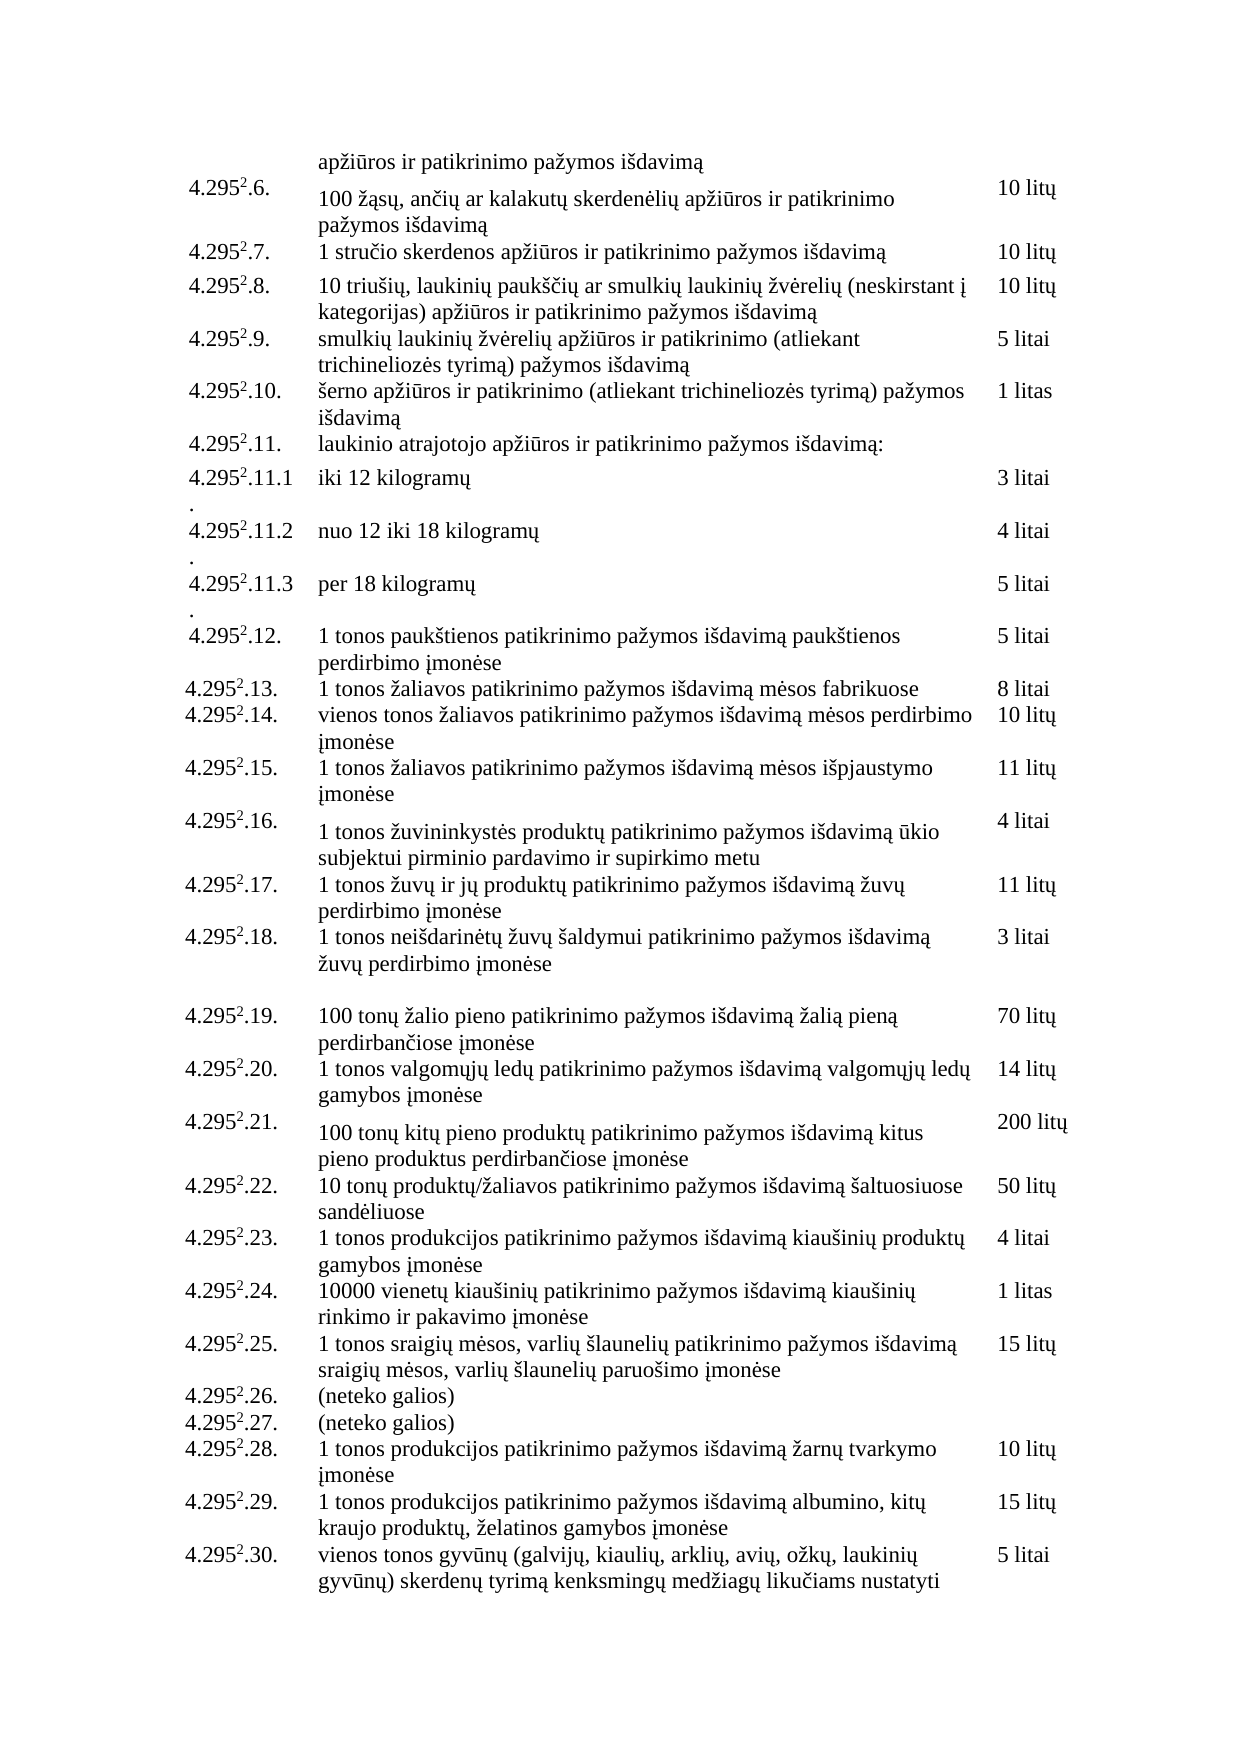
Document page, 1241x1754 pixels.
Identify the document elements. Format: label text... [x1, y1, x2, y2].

table_cell 4.2952.25. [174, 1330, 307, 1382]
table_cell 4.2952.10. [177, 378, 307, 430]
table_cell 4 litai [986, 517, 1148, 569]
table_cell [986, 1409, 1148, 1435]
table_cell 1 tonos valgomųjų ledų patikrinimo pažymos išdavimą valgomųjų ledų gamybos įmonėse [307, 1055, 986, 1108]
table_cell 4.2952.21. [174, 1108, 307, 1172]
table_cell 100 žąsų, ančių ar kalakutų skerdenėlių apžiūros ir patikrinimo pažymos išdavimą [307, 174, 986, 238]
table_cell 14 litų [986, 1055, 1148, 1108]
table_cell 4.2952.8. [177, 272, 307, 325]
table_cell 100 tonų žalio pieno patikrinimo pažymos išdavimą žalią pieną perdirbančiose įmonėse [307, 1003, 986, 1055]
table_cell 50 litų [986, 1172, 1148, 1224]
table_cell 4.2952.7. [177, 238, 307, 272]
table_cell vienos tonos gyvūnų (galvijų, kiaulių, arklių, avių, ožkų, laukinių gyvūnų) skerdenų tyrimą kenksmingų medžiagų likučiams nustatyti [307, 1541, 986, 1593]
table_cell 1 tonos produkcijos patikrinimo pažymos išdavimą kiaušinių produktų gamybos įmonėse [307, 1224, 986, 1277]
table_cell 100 tonų kitų pieno produktų patikrinimo pažymos išdavimą kitus pieno produktus perdirbančiose įmonėse [307, 1108, 986, 1172]
table_cell 15 litų [986, 1488, 1148, 1541]
table_cell 10 litų [986, 1435, 1148, 1488]
table_cell [986, 1383, 1148, 1409]
table_cell 4.2952.11.1. [177, 464, 307, 517]
table_cell 4.2952.11.3. [177, 570, 307, 622]
table_cell 4.2952.29. [174, 1488, 307, 1541]
table_cell 10 litų [986, 701, 1148, 754]
table_cell 4 litai [986, 807, 1148, 871]
table_cell 10 tonų produktų/žaliavos patikrinimo pažymos išdavimą šaltuosiuose sandėliuose [307, 1172, 986, 1224]
table_cell 1 litas [986, 1277, 1148, 1330]
table_cell 1 tonos paukštienos patikrinimo pažymos išdavimą paukštienos perdirbimo įmonėse [307, 622, 986, 675]
table_cell [177, 148, 307, 174]
table_cell 4.2952.20. [174, 1055, 307, 1108]
table_cell 5 litai [986, 1541, 1148, 1593]
table_cell 3 litai [986, 464, 1148, 517]
table_cell 4.2952.19. [174, 1003, 307, 1055]
table_cell 1 tonos produkcijos patikrinimo pažymos išdavimą žarnų tvarkymo įmonėse [307, 1435, 986, 1488]
table_cell 4.2952.14. [174, 701, 307, 754]
table_cell 4.2952.24. [174, 1277, 307, 1330]
table_cell 4.2952.27. [174, 1409, 307, 1435]
table_cell 4.2952.22. [174, 1172, 307, 1224]
table_cell vienos tonos žaliavos patikrinimo pažymos išdavimą mėsos perdirbimo įmonėse [307, 701, 986, 754]
table_cell 4.2952.28. [174, 1435, 307, 1488]
table_cell 5 litai [986, 622, 1148, 675]
table_cell 4.2952.12. [177, 622, 307, 675]
table_cell 1 tonos žaliavos patikrinimo pažymos išdavimą mėsos fabrikuose [307, 675, 986, 701]
table_cell laukinio atrajotojo apžiūros ir patikrinimo pažymos išdavimą: [307, 430, 986, 464]
table_cell 4.2952.17. [174, 871, 307, 923]
table_cell 4.2952.9. [177, 325, 307, 377]
table_cell 10 litų [986, 174, 1148, 238]
table_cell šerno apžiūros ir patikrinimo (atliekant trichineliozės tyrimą) pažymos išdavimą [307, 378, 986, 430]
table_cell 1 tonos žaliavos patikrinimo pažymos išdavimą mėsos išpjaustymo įmonėse [307, 754, 986, 807]
table_cell 200 litų [986, 1108, 1148, 1172]
table_cell 4.2952.16. [174, 807, 307, 871]
table_cell nuo 12 iki 18 kilogramų [307, 517, 986, 569]
table_cell 4.2952.13. [174, 675, 307, 701]
table_cell 8 litai [986, 675, 1148, 701]
table_cell 15 litų [986, 1330, 1148, 1382]
table_cell 4.2952.6. [177, 174, 307, 238]
table_cell 4.2952.26. [174, 1383, 307, 1409]
table_cell 4.2952.18. [174, 923, 307, 1002]
table_cell 1 tonos neišdarinėtų žuvų šaldymui patikrinimo pažymos išdavimą žuvų perdirbimo įmonėse [307, 923, 986, 1002]
table_cell 1 tonos žuvininkystės produktų patikrinimo pažymos išdavimą ūkio subjektui pirminio pardavimo ir supirkimo metu [307, 807, 986, 871]
table_cell 4.2952.11. [177, 430, 307, 464]
table_cell 1 tonos produkcijos patikrinimo pažymos išdavimą albumino, kitų kraujo produktų, želatinos gamybos įmonėse [307, 1488, 986, 1541]
table_cell iki 12 kilogramų [307, 464, 986, 517]
table_cell 11 litų [986, 754, 1148, 807]
table_cell 10000 vienetų kiaušinių patikrinimo pažymos išdavimą kiaušinių rinkimo ir pakavimo įmonėse [307, 1277, 986, 1330]
table_cell smulkių laukinių žvėrelių apžiūros ir patikrinimo (atliekant trichineliozės tyrimą) pažymos išdavimą [307, 325, 986, 377]
table_cell (neteko galios) [307, 1383, 986, 1409]
table_cell 5 litai [986, 325, 1148, 377]
table_cell 4.2952.15. [174, 754, 307, 807]
table_cell 3 litai [986, 923, 1148, 1002]
table_cell apžiūros ir patikrinimo pažymos išdavimą [307, 148, 986, 174]
table_cell 11 litų [986, 871, 1148, 923]
table_cell 1 tonos sraigių mėsos, varlių šlaunelių patikrinimo pažymos išdavimą sraigių mėsos, varlių šlaunelių paruošimo įmonėse [307, 1330, 986, 1382]
table_cell 4.2952.23. [174, 1224, 307, 1277]
table_cell 10 litų [986, 272, 1148, 325]
table_cell [986, 148, 1148, 174]
table_cell [986, 430, 1148, 464]
table_cell 1 stručio skerdenos apžiūros ir patikrinimo pažymos išdavimą [307, 238, 986, 272]
table_cell 4 litai [986, 1224, 1148, 1277]
table_cell 4.2952.30. [174, 1541, 307, 1593]
table_cell per 18 kilogramų [307, 570, 986, 622]
table_cell 10 triušių, laukinių paukščių ar smulkių laukinių žvėrelių (neskirstant į kategorijas) apžiūros ir patikrinimo pažymos išdavimą [307, 272, 986, 325]
table_cell (neteko galios) [307, 1409, 986, 1435]
table_cell 70 litų [986, 1003, 1148, 1055]
table_cell 10 litų [986, 238, 1148, 272]
table_cell 5 litai [986, 570, 1148, 622]
table_cell 1 litas [986, 378, 1148, 430]
table_cell 4.2952.11.2. [177, 517, 307, 569]
table_cell 1 tonos žuvų ir jų produktų patikrinimo pažymos išdavimą žuvų perdirbimo įmonėse [307, 871, 986, 923]
